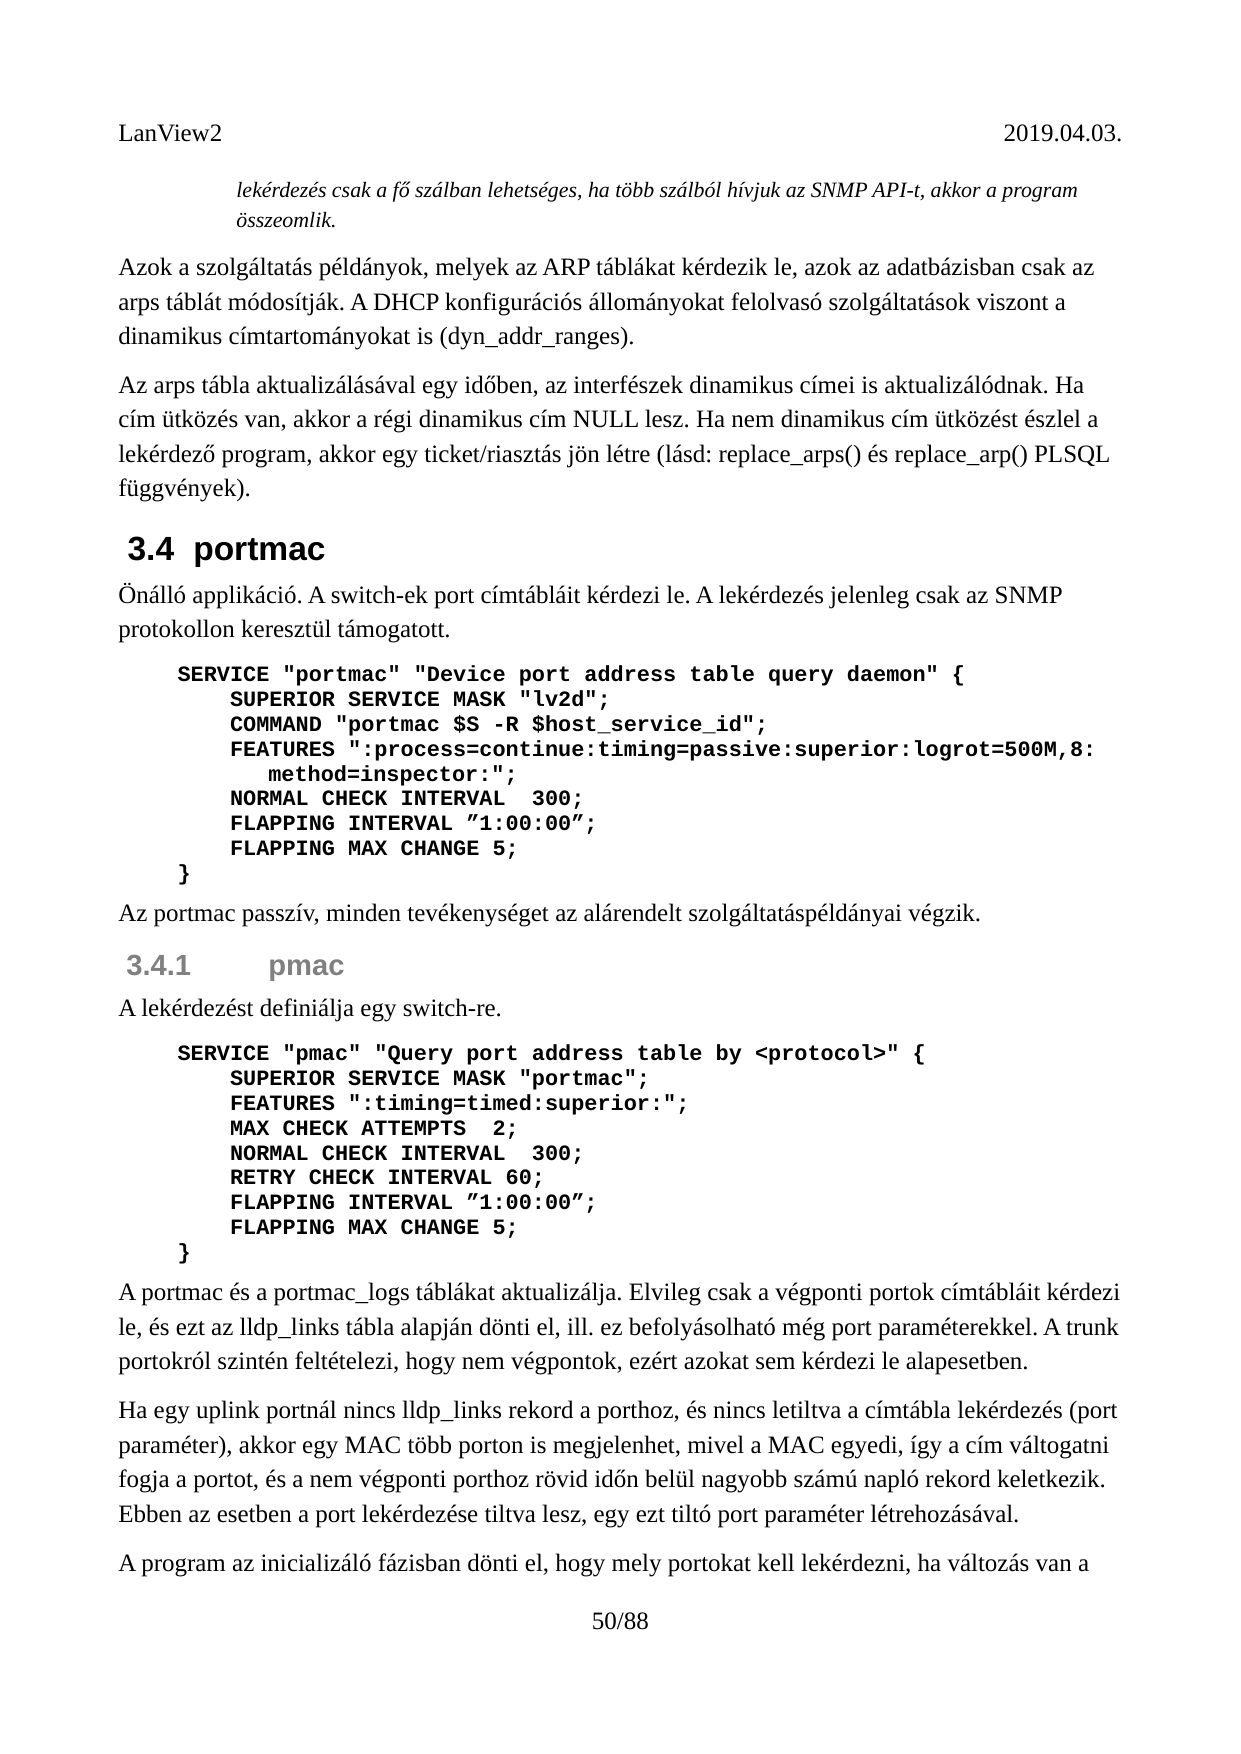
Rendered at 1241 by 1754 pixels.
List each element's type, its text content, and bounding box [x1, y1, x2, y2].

text Azok a szolgáltatás példányok, melyek az ARP táblákat kérdezik le, azok az adatbázisban csak az arps táblát módosítják. A DHCP konfigurációs állományokat felolvasó szolgáltatások viszont a dinamikus címtartományokat is (dyn_addr_ranges). [118, 252, 1122, 350]
text Az portmac passzív, minden tevékenységet az alárendelt szolgáltatáspéldányai végzik. [118, 898, 1122, 927]
text A program az inicializáló fázisban dönti el, hogy mely portokat kell lekérdezni, ha változás van a [118, 1548, 1122, 1577]
text lekérdezés csak a fő szálban lehetséges, ha több szálból hívjuk az SNMP API-t, akkor a program összeomlik. [118, 177, 1122, 232]
subtitle pmac [118, 947, 1122, 981]
text SERVICE "pmac" "Query port address table by <protocol>" { SUPERIOR SERVICE MASK "portmac"; FEATURES ":timing=timed:superior:"; MAX CHECK ATTEMPTS 2; NORMAL CHECK INTERVAL 300; RETRY CHECK INTERVAL 60; FLAPPING INTERVAL ”1:00:00”; FLAPPING MAX CHANGE 5; } [177, 1043, 1122, 1266]
text Ha egy uplink portnál nincs lldp_links rekord a porthoz, és nincs letiltva a címtábla lekérdezés (port paraméter), akkor egy MAC több porton is megjelenhet, mivel a MAC egyedi, így a cím váltogatni fogja a portot, és a nem végponti porthoz rövid időn belül nagyobb számú napló rekord keletkezik. Ebben az esetben a port lekérdezése tiltva lesz, egy ezt tiltó port paraméter létrehozásával. [118, 1396, 1122, 1528]
text SERVICE "portmac" "Device port address table query daemon" { SUPERIOR SERVICE MASK "lv2d"; COMMAND "portmac $S -R $host_service_id"; FEATURES ":process=continue:timing=passive:superior:logrot=500M,8: method=inspector:"; NORMAL CHECK INTERVAL 300; FLAPPING INTERVAL ”1:00:00”; FLAPPING MAX CHANGE 5; } [177, 663, 1122, 887]
text A portmac és a portmac_logs táblákat aktualizálja. Elvileg csak a végponti portok címtábláit kérdezi le, és ezt az lldp_links tábla alapján dönti el, ill. ez befolyásolható még port paraméterekkel. A trunk portokról szintén feltételezi, hogy nem végpontok, ezért azokat sem kérdezi le alapesetben. [118, 1277, 1122, 1375]
subtitle portmac [118, 529, 1122, 567]
text Önálló applikáció. A switch-ek port címtábláit kérdezi le. A lekérdezés jelenleg csak az SNMP protokollon keresztül támogatott. [118, 580, 1122, 643]
text Az arps tábla aktualizálásával egy időben, az interfészek dinamikus címei is aktualizálódnak. Ha cím ütközés van, akkor a régi dinamikus cím NULL lesz. Ha nem dinamikus cím ütközést észlel a lekérdező program, akkor egy ticket/riasztás jön létre (lásd: replace_arps() és replace_arp() PLSQL függvények). [118, 370, 1122, 502]
text A lekérdezést definiálja egy switch-re. [118, 993, 1122, 1022]
